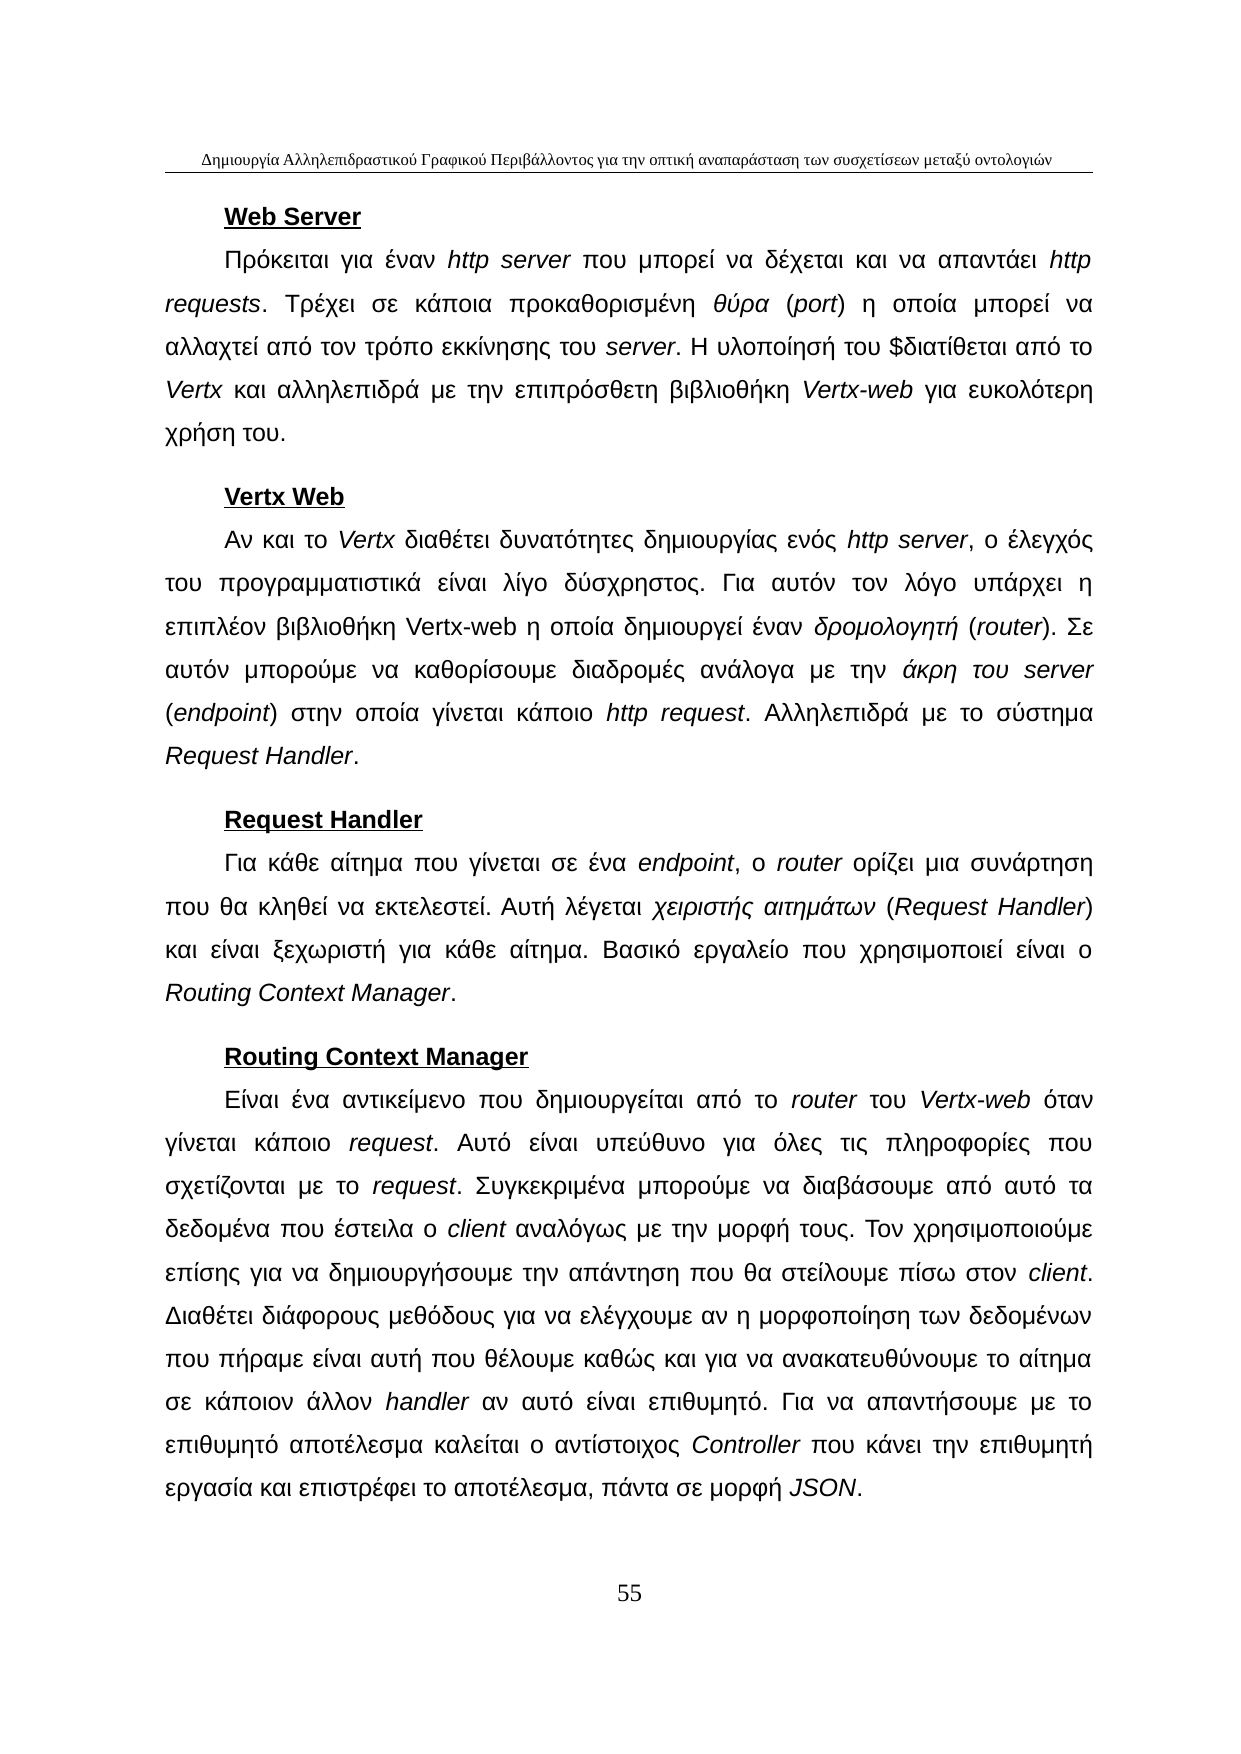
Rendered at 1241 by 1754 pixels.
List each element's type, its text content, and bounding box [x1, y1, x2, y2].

text Request Handler [165, 805, 1093, 834]
text Routing Context Manager [165, 1042, 1093, 1071]
text Web Server [165, 202, 1093, 231]
text Για κάθε αίτημα που γίνεται σε ένα endpoint, ο router ορίζει μια συνάρτηση που θα κληθεί να εκτελεστεί. Αυτή λέγεται χειριστής αιτημάτων (Request Handler) και είναι ξεχωριστή για κάθε αίτημα. Βασικό εργαλείο που χρησιμοποιεί είναι ο Routing Context Manager. [165, 848, 1093, 1006]
text Πρόκειται για έναν http server που μπορεί να δέχεται και να απαντάει http requests. Τρέχει σε κάποια προκαθορισμένη θύρα (port) η οποία μπορεί να αλλαχτεί από τον τρόπο εκκίνησης του server. Η υλοποίησή του $διατίθεται από το Vertx και αλληλεπιδρά με την επιπρόσθετη βιβλιοθήκη Vertx-web για ευκολότερη χρήση του. [165, 245, 1093, 447]
text Είναι ένα αντικείμενο που δημιουργείται από το router του Vertx-web όταν γίνεται κάποιο request. Αυτό είναι υπεύθυνο για όλες τις πληροφορίες που σχετίζονται με το request. Συγκεκριμένα μπορούμε να διαβάσουμε από αυτό τα δεδομένα που έστειλα ο client αναλόγως με την μορφή τους. Τον χρησιμοποιούμε επίσης για να δημιουργήσουμε την απάντηση που θα στείλουμε πίσω στον client. Διαθέτει διάφορους μεθόδους για να ελέγχουμε αν η μορφοποίηση των δεδομένων που πήραμε είναι αυτή που θέλουμε καθώς και για να ανακατευθύνουμε το αίτημα σε κάποιον άλλον handler αν αυτό είναι επιθυμητό. Για να απαντήσουμε με το επιθυμητό αποτέλεσμα καλείται ο αντίστοιχος Controller που κάνει την επιθυμητή εργασία και επιστρέφει το αποτέλεσμα, πάντα σε μορφή JSON. [165, 1085, 1093, 1502]
text Vertx Web [165, 482, 1093, 511]
text Αν και το Vertx διαθέτει δυνατότητες δημιουργίας ενός http server, ο έλεγχός του προγραμματιστικά είναι λίγο δύσχρηστος. Για αυτόν τον λόγο υπάρχει η επιπλέον βιβλιοθήκη Vertx-web η οποία δημιουργεί έναν δρομολογητή (router). Σε αυτόν μπορούμε να καθορίσουμε διαδρομές ανάλογα με την άκρη του server (endpoint) στην οποία γίνεται κάποιο http request. Αλληλεπιδρά με το σύστημα Request Handler. [165, 525, 1093, 770]
